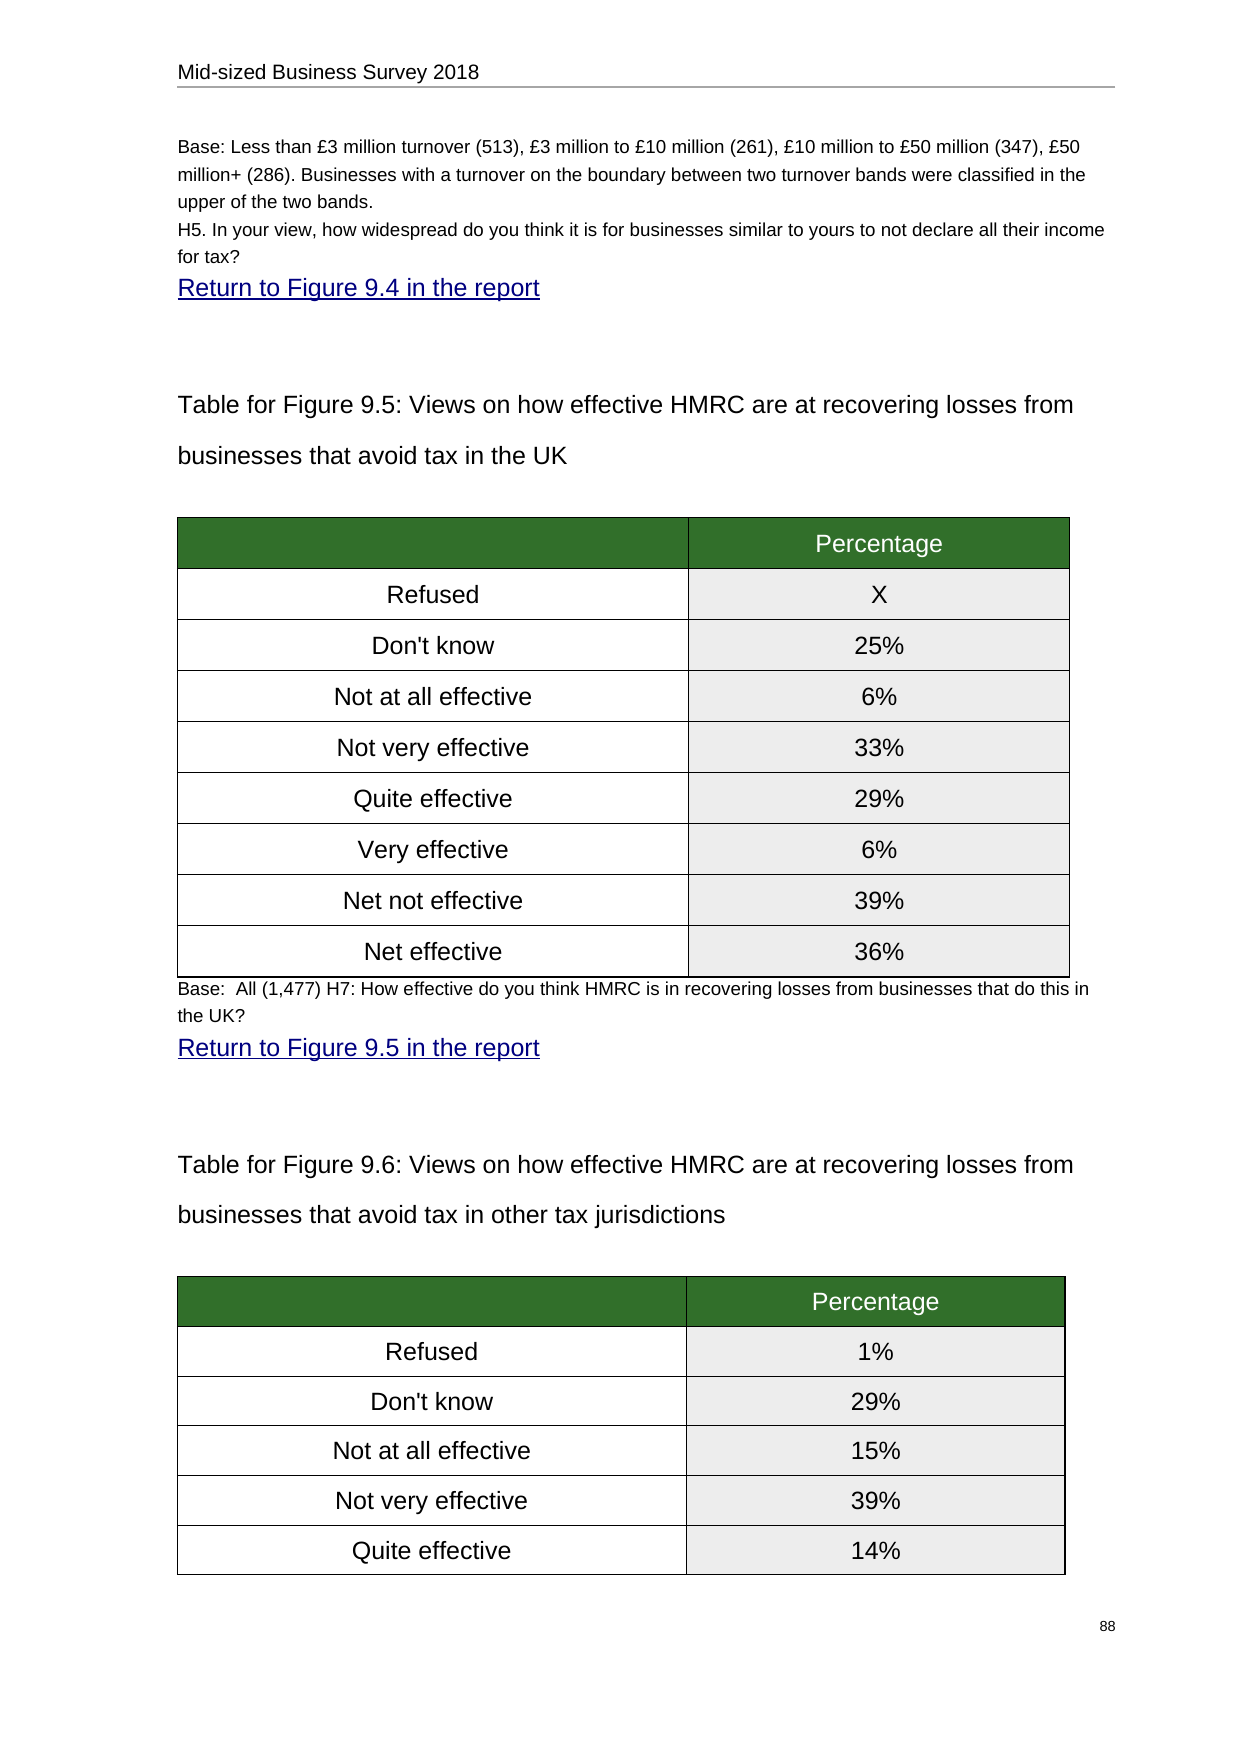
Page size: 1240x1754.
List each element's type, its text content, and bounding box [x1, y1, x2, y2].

table_cell 33% [689, 722, 1069, 772]
table_cell Refused [178, 1327, 686, 1376]
table_header [178, 518, 688, 568]
text Base: Less than £3 million turnover (513), £3 million to £10 million (261), £10 million to £50 million (347), £50 million+ (286). Businesses with a turnover on the boundary between two turnover bands were classified in the upper of the two bands. H5. In your view, how widespread do you think it is for businesses similar to yours to not declare all their income for tax? Return to Figure 9.4 in the report [177, 136, 1115, 324]
table_header Percentage [689, 518, 1069, 568]
table_cell Refused [178, 569, 688, 619]
table_cell 1% [687, 1327, 1064, 1376]
table_cell Not at all effective [178, 671, 688, 721]
table_header Percentage [687, 1277, 1064, 1326]
table_cell 39% [689, 875, 1069, 925]
table_cell 6% [689, 824, 1069, 874]
table_cell 25% [689, 620, 1069, 670]
table_cell 29% [689, 773, 1069, 823]
table_cell Not at all effective [178, 1426, 686, 1475]
table_cell Don't know [178, 1377, 686, 1425]
subtitle Table for Figure 9.6: Views on how effective HMRC are at recovering losses from businesses that avoid tax in other tax jurisdictions [177, 1149, 1115, 1251]
table_cell 29% [687, 1377, 1064, 1425]
table_cell Net effective [178, 926, 688, 976]
table_cell Net not effective [178, 875, 688, 925]
table_cell 6% [689, 671, 1069, 721]
subtitle Table for Figure 9.5: Views on how effective HMRC are at recovering losses from businesses that avoid tax in the UK [177, 390, 1115, 492]
table_cell Don't know [178, 620, 688, 670]
table_cell 36% [689, 926, 1069, 976]
table_cell Quite effective [178, 773, 688, 823]
text Return to Figure 9.5 in the report [177, 1032, 1115, 1083]
text Base: All (1,477) H7: How effective do you think HMRC is in recovering losses from businesses that do this in the UK? [177, 977, 1115, 1032]
table_cell X [689, 569, 1069, 619]
table_cell 14% [687, 1526, 1064, 1574]
table_cell Not very effective [178, 722, 688, 772]
table_cell Very effective [178, 824, 688, 874]
table_cell Not very effective [178, 1476, 686, 1525]
table_cell 15% [687, 1426, 1064, 1475]
table_cell Quite effective [178, 1526, 686, 1574]
table_header [178, 1277, 686, 1326]
table_cell 39% [687, 1476, 1064, 1525]
